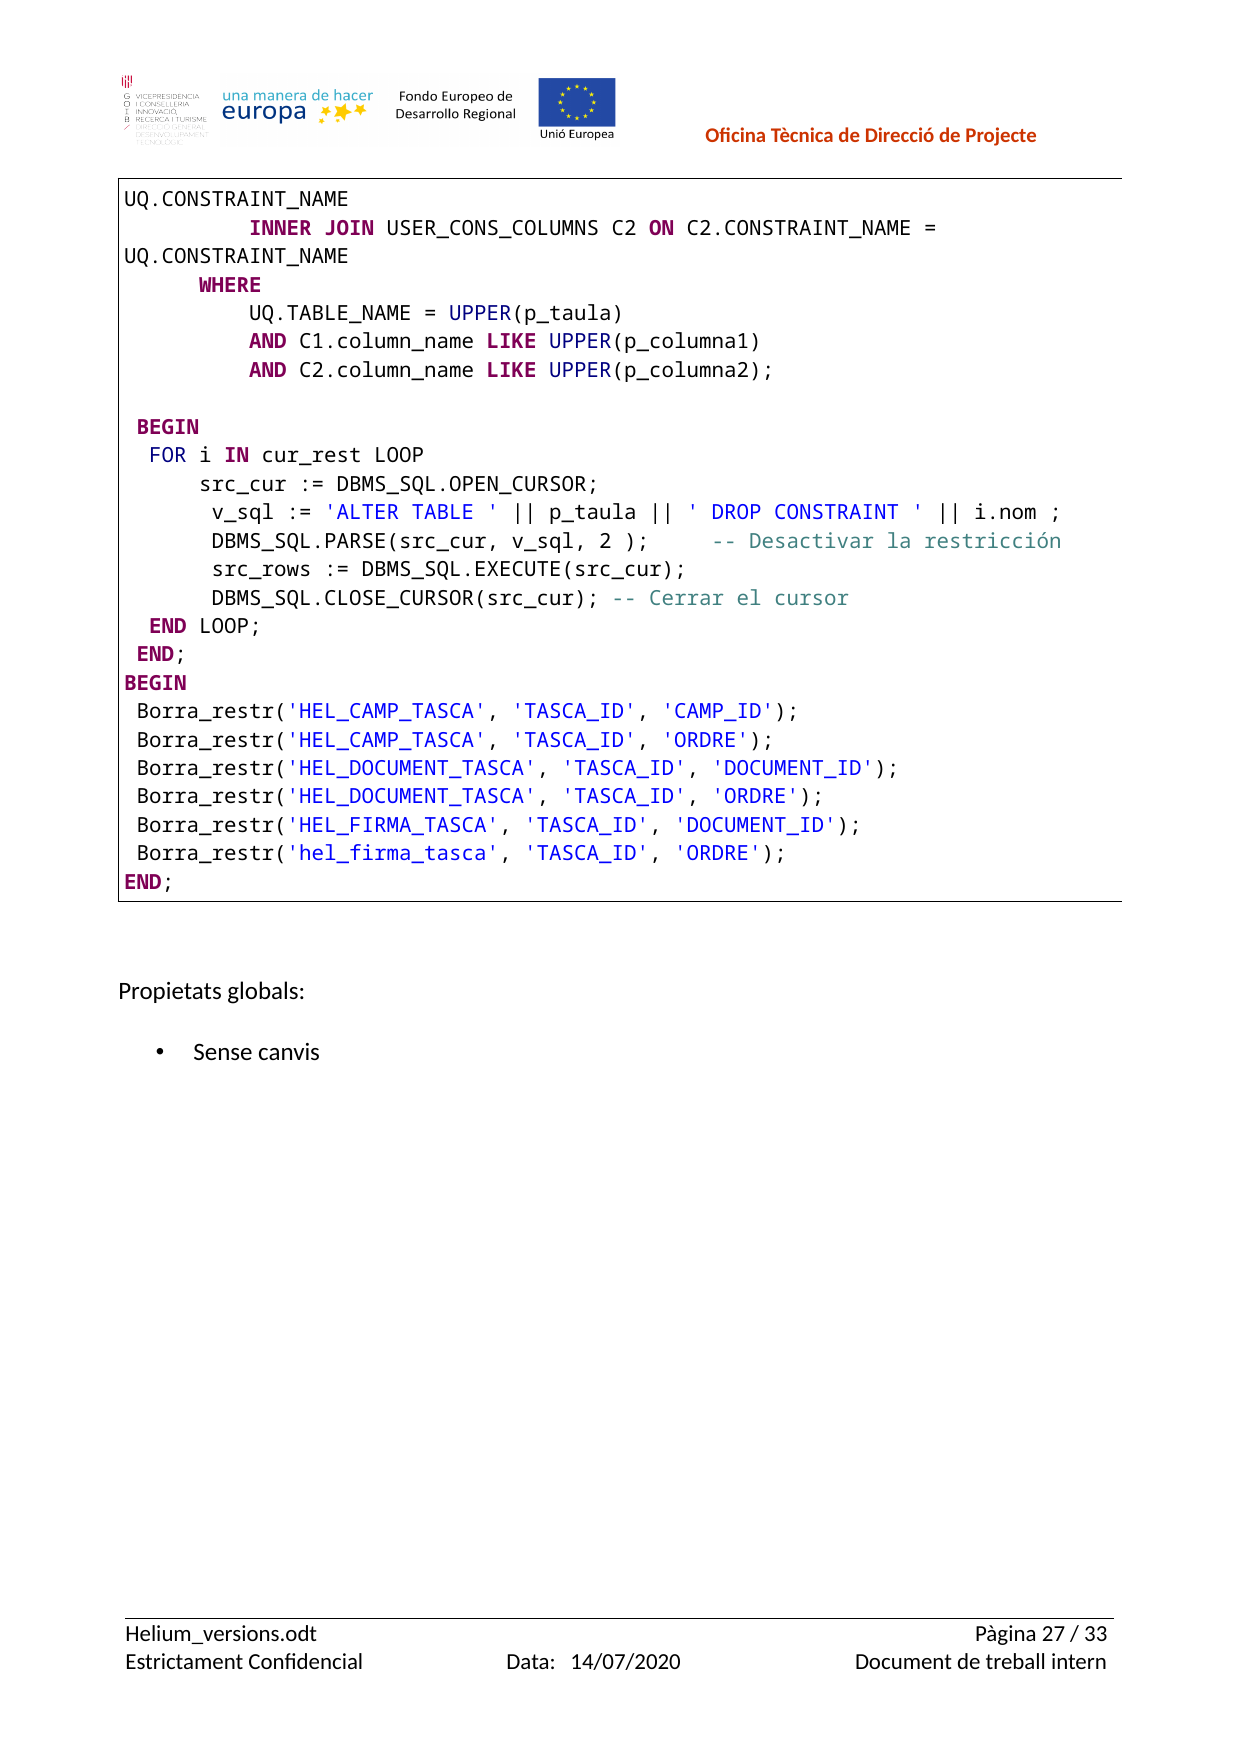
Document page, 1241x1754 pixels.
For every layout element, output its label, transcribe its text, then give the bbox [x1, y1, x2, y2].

picture [118, 73, 213, 147]
picture [219, 73, 621, 147]
list Sense canvis [156, 1036, 1122, 1067]
table_header UQ.CONSTRAINT_NAME INNER JOIN USER_CONS_COLUMNS C2 ON C2.CONSTRAINT_NAME = UQ.CONSTRAINT_NAME WHERE UQ.TABLE_NAME = UPPER(p_taula) AND C1.column_name LIKE UPPER(p_columna1) AND C2.column_name LIKE UPPER(p_columna2); BEGIN FOR i IN cur_rest LOOP src_cur := DBMS_SQL.OPEN_CURSOR; v_sql := 'ALTER TABLE ' || p_taula || ' DROP CONSTRAINT ' || i.nom ; DBMS_SQL.PARSE(src_cur, v_sql, 2 ); -- Desactivar la restricción src_rows := DBMS_SQL.EXECUTE(src_cur); DBMS_SQL.CLOSE_CURSOR(src_cur); -- Cerrar el cursor END LOOP; END; BEGIN Borra_restr('HEL_CAMP_TASCA', 'TASCA_ID', 'CAMP_ID'); Borra_restr('HEL_CAMP_TASCA', 'TASCA_ID', 'ORDRE'); Borra_restr('HEL_DOCUMENT_TASCA', 'TASCA_ID', 'DOCUMENT_ID'); Borra_restr('HEL_DOCUMENT_TASCA', 'TASCA_ID', 'ORDRE'); Borra_restr('HEL_FIRMA_TASCA', 'TASCA_ID', 'DOCUMENT_ID'); Borra_restr('hel_firma_tasca', 'TASCA_ID', 'ORDRE'); END; [119, 179, 1122, 901]
text Propietats globals: [118, 975, 1122, 1006]
